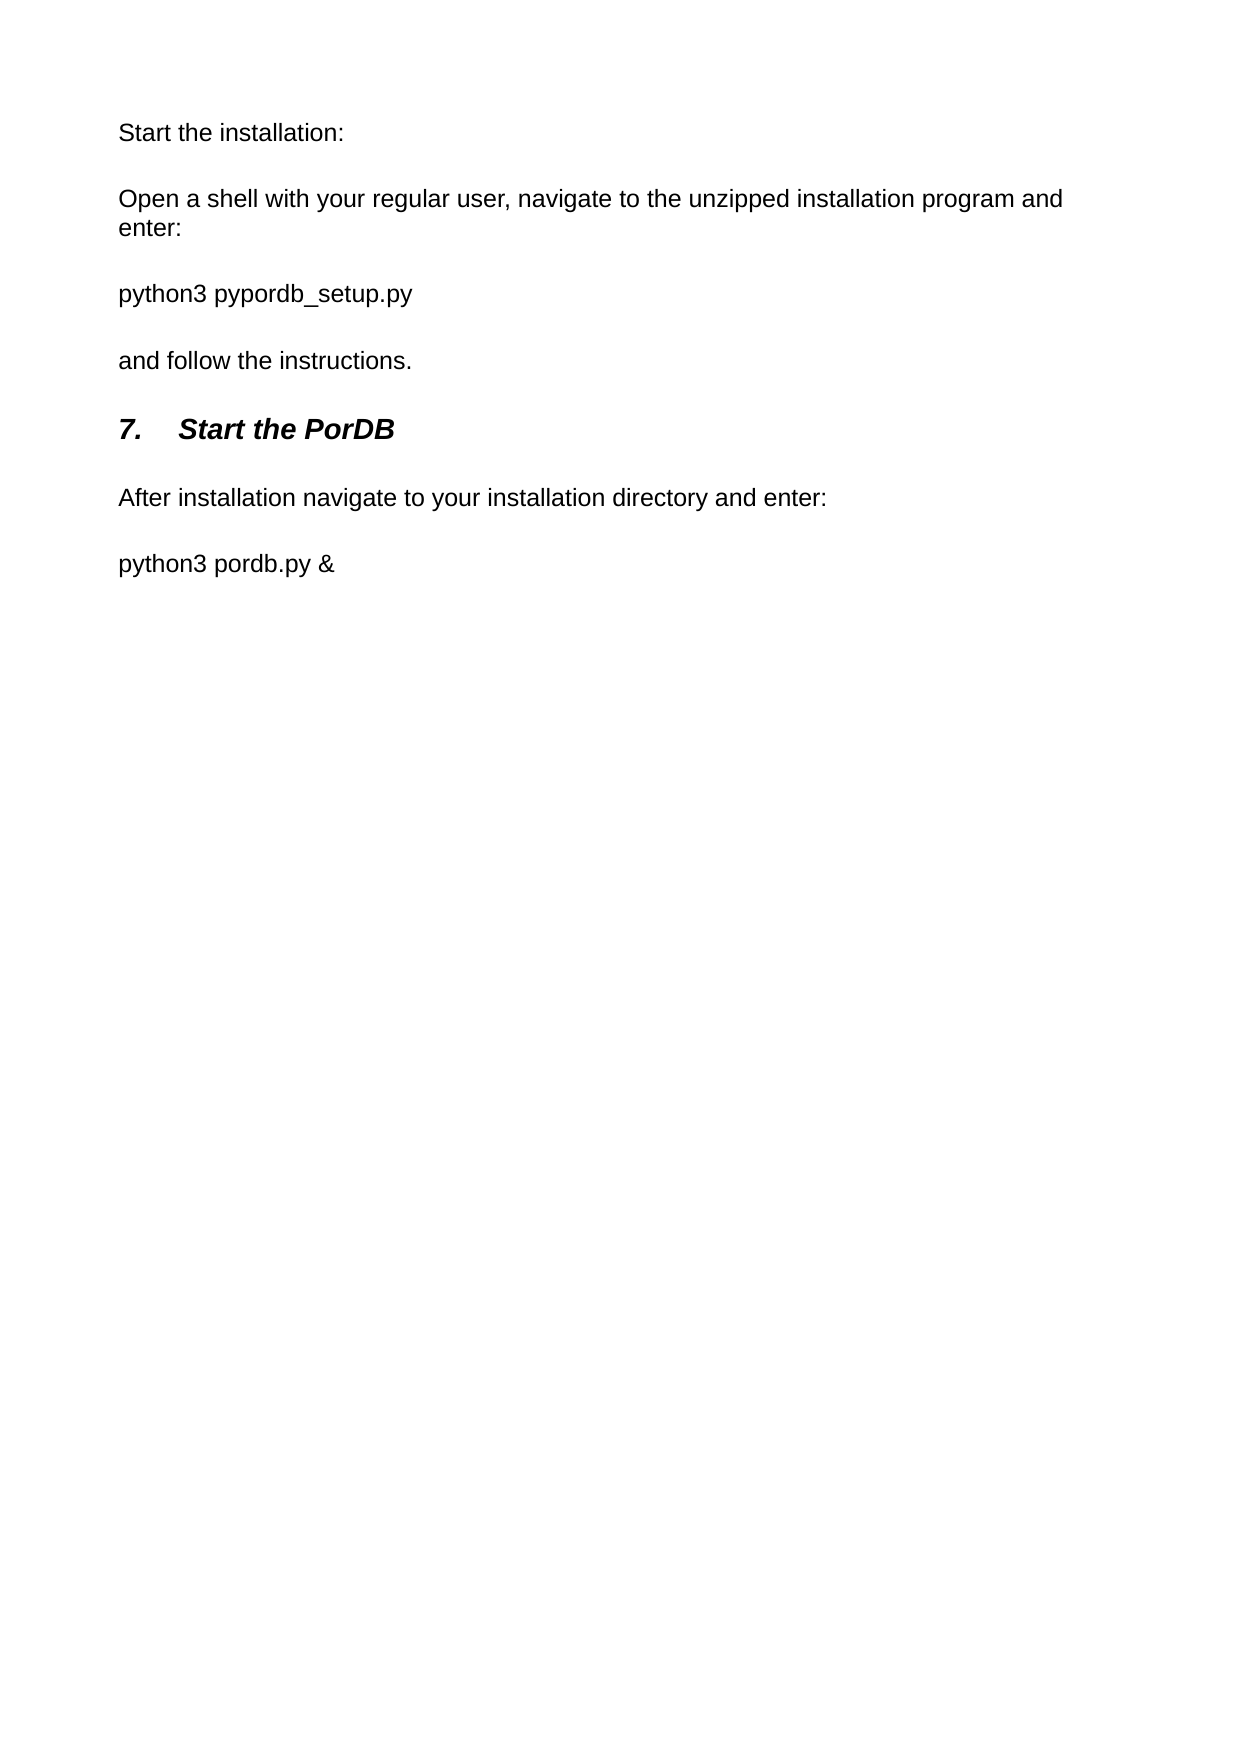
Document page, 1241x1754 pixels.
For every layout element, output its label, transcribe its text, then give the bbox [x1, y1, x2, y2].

text python3 pypordb_setup.py [118, 279, 1122, 308]
text python3 pordb.py & [118, 549, 1122, 578]
text After installation navigate to your installation directory and enter: [118, 483, 1122, 512]
subtitle Start the PorDB [118, 412, 1122, 445]
text Start the installation: [118, 118, 1122, 147]
text Open a shell with your regular user, navigate to the unzipped installation program and enter: [118, 184, 1122, 242]
text and follow the instructions. [118, 346, 1122, 374]
